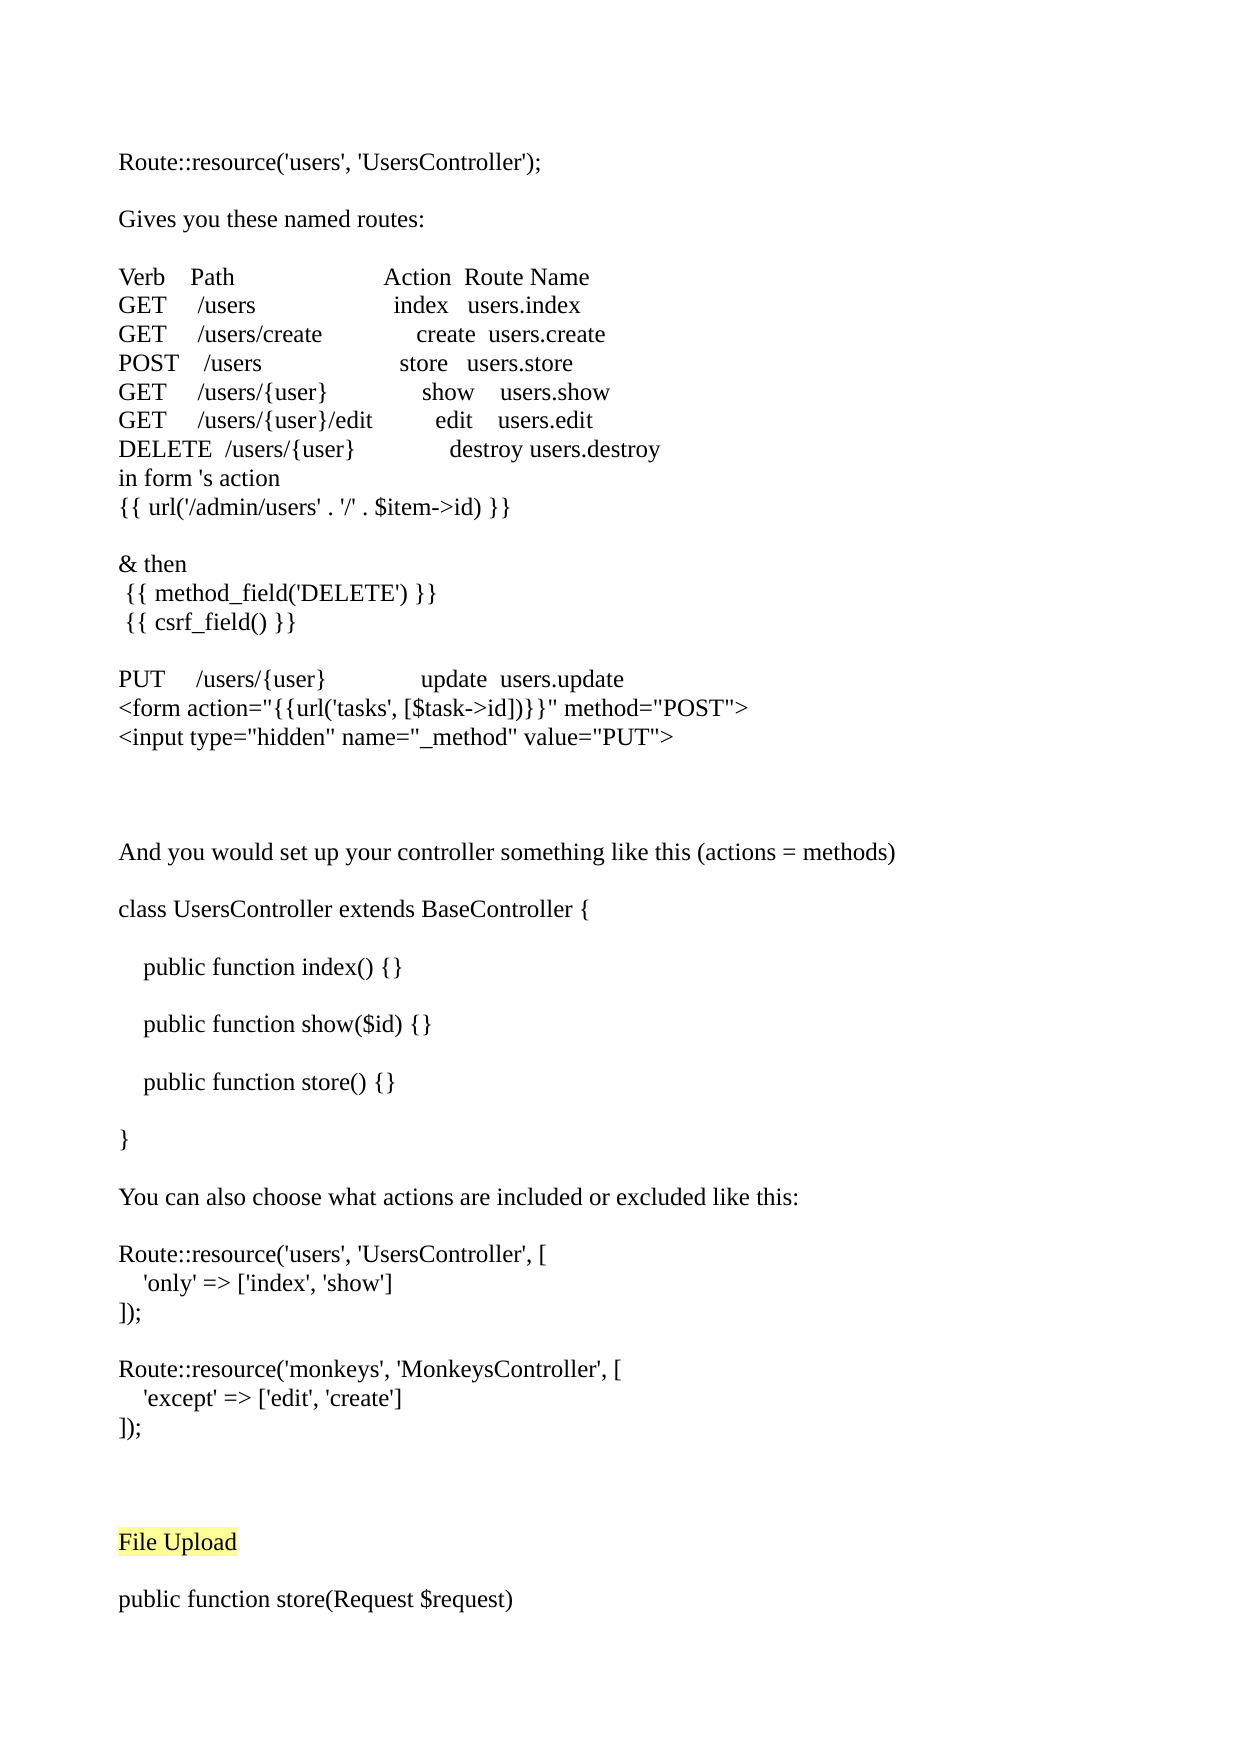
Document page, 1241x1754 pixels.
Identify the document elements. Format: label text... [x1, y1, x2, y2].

text Route::resource('users', 'UsersController', [ [118, 1239, 1122, 1268]
text <input type="hidden" name="_method" value="PUT"> [118, 722, 1122, 751]
text GET /users/{user} show users.show [118, 377, 1122, 406]
text {{ url('/admin/users' . '/' . $item->id) }} [118, 492, 1122, 521]
text in form 's action [118, 463, 1122, 492]
text {{ method_field('DELETE') }} [118, 578, 1122, 607]
text public function index() {} [118, 952, 1122, 981]
text ]); [118, 1412, 1122, 1441]
text ]); [118, 1297, 1122, 1326]
text Gives you these named routes: [118, 204, 1122, 233]
text File Upload [118, 1527, 1122, 1556]
text GET /users/{user}/edit edit users.edit [118, 406, 1122, 434]
text } [118, 1124, 1122, 1153]
text 'except' => ['edit', 'create'] [118, 1383, 1122, 1412]
text You can also choose what actions are included or excluded like this: [118, 1182, 1122, 1211]
text GET /users index users.index [118, 291, 1122, 319]
text And you would set up your controller something like this (actions = methods) [118, 837, 1122, 866]
text public function show($id) {} [118, 1009, 1122, 1038]
text Route::resource('monkeys', 'MonkeysController', [ [118, 1354, 1122, 1383]
text GET /users/create create users.create [118, 319, 1122, 348]
text 'only' => ['index', 'show'] [118, 1268, 1122, 1297]
text public function store(Request $request) [118, 1584, 1122, 1613]
text <form action="{{url('tasks', [$task->id])}}" method="POST"> [118, 693, 1122, 722]
text PUT /users/{user} update users.update [118, 664, 1122, 693]
text {{ csrf_field() }} [118, 607, 1122, 636]
text POST /users store users.store [118, 348, 1122, 377]
text & then [118, 549, 1122, 578]
text Verb Path Action Route Name [118, 262, 1122, 291]
text class UsersController extends BaseController { [118, 894, 1122, 923]
text Route::resource('users', 'UsersController'); [118, 147, 1122, 176]
text public function store() {} [118, 1067, 1122, 1096]
text DELETE /users/{user} destroy users.destroy [118, 434, 1122, 463]
